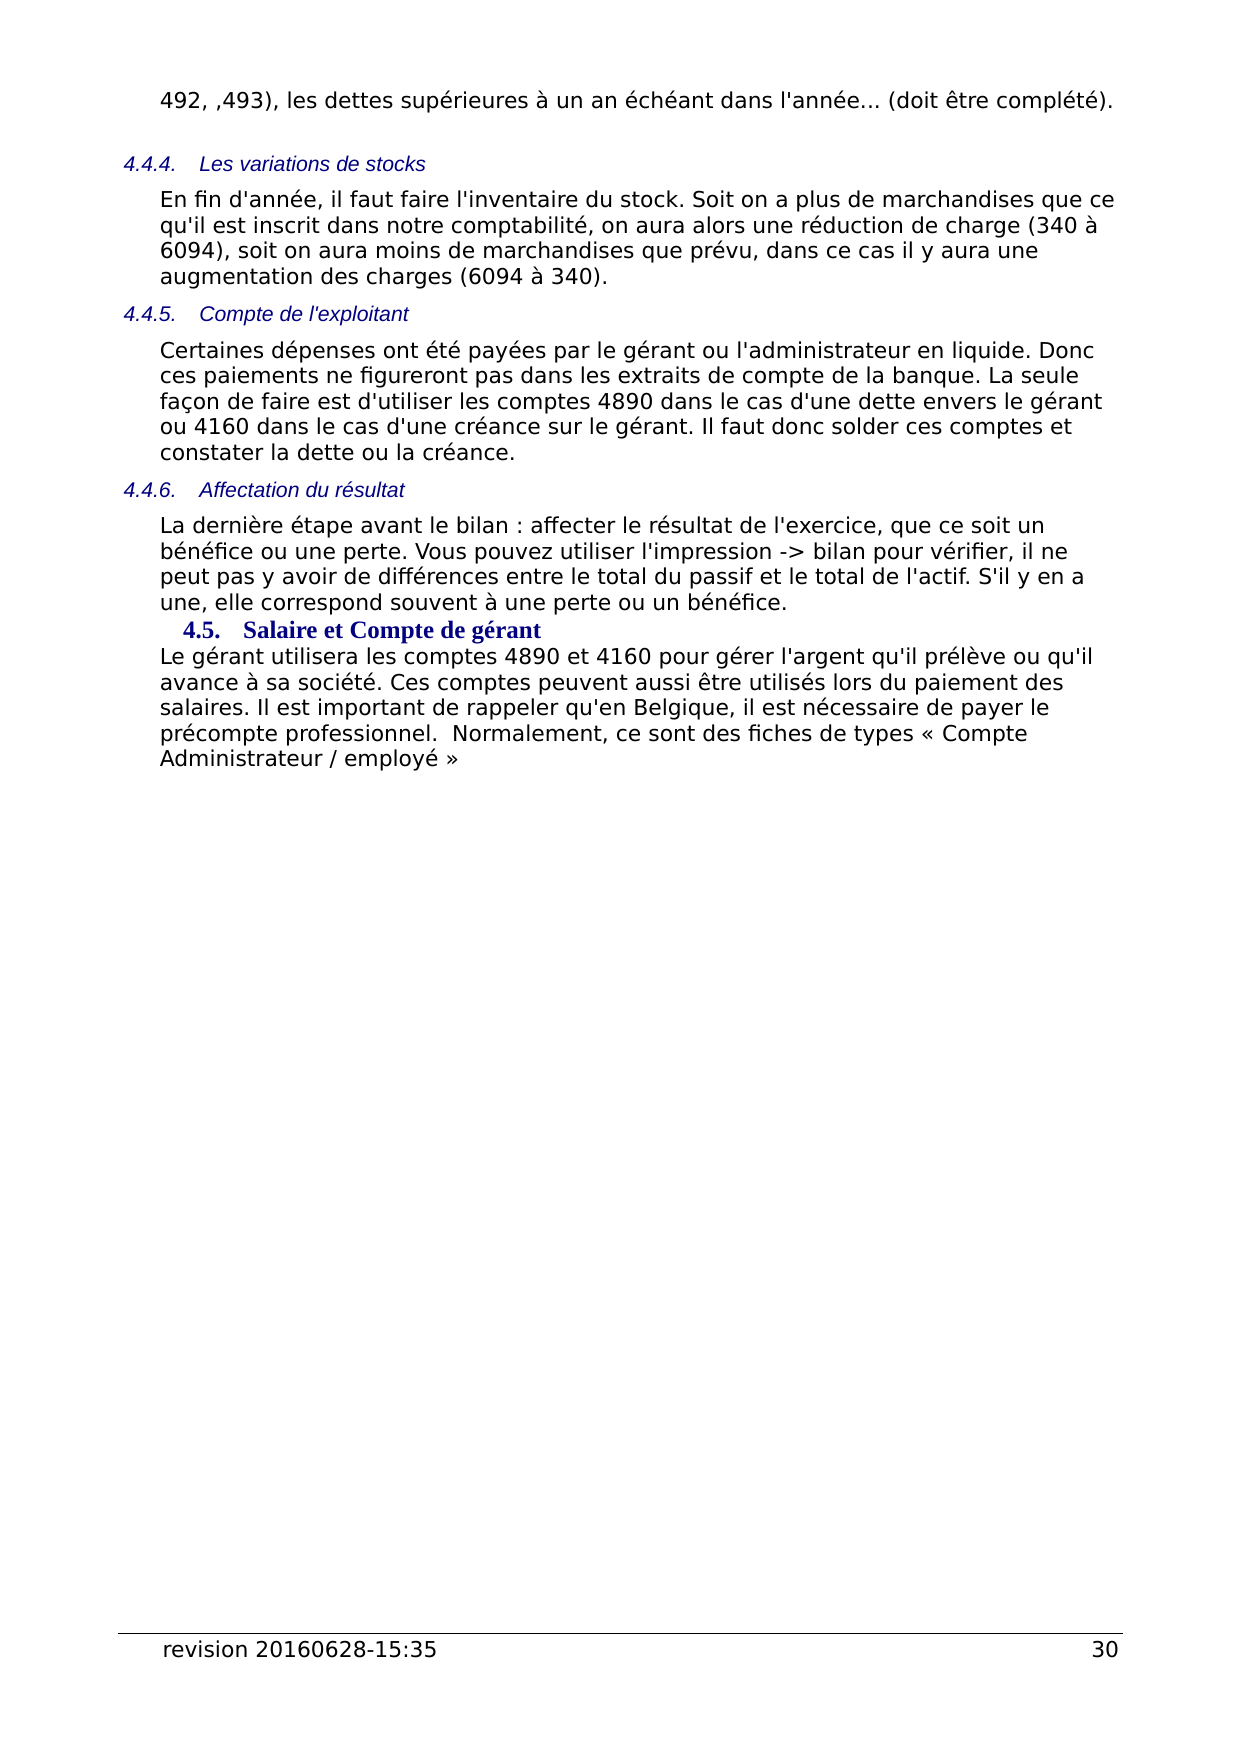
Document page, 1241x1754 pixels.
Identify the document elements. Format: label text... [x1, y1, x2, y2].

text La dernière étape avant le bilan : affecter le résultat de l'exercice, que ce soit un bénéfice ou une perte. Vous pouvez utiliser l'impression -> bilan pour vérifier, il ne peut pas y avoir de différences entre le total du passif et le total de l'actif. S'il y en a une, elle correspond souvent à une perte ou un bénéfice. [159, 513, 1123, 615]
subtitle Affectation du résultat [117, 477, 1123, 502]
subtitle Salaire et Compte de gérant [177, 615, 1123, 644]
subtitle Les variations de stocks [117, 151, 1123, 176]
text 492, ,493), les dettes supérieures à un an échéant dans l'année... (doit être complété). [159, 88, 1123, 114]
text En fin d'année, il faut faire l'inventaire du stock. Soit on a plus de marchandises que ce qu'il est inscrit dans notre comptabilité, on aura alors une réduction de charge (340 à 6094), soit on aura moins de marchandises que prévu, dans ce cas il y aura une augmentation des charges (6094 à 340). [159, 188, 1123, 290]
subtitle Compte de l'exploitant [117, 301, 1123, 326]
text Le gérant utilisera les comptes 4890 et 4160 pour gérer l'argent qu'il prélève ou qu'il avance à sa société. Ces comptes peuvent aussi être utilisés lors du paiement des salaires. Il est important de rappeler qu'en Belgique, il est nécessaire de payer le précompte professionnel. Normalement, ce sont des fiches de types « Compte Administrateur / employé » [159, 644, 1123, 772]
text Certaines dépenses ont été payées par le gérant ou l'administrateur en liquide. Donc ces paiements ne figureront pas dans les extraits de compte de la banque. La seule façon de faire est d'utiliser les comptes 4890 dans le cas d'une dette envers le gérant ou 4160 dans le cas d'une créance sur le gérant. Il faut donc solder ces comptes et constater la dette ou la créance. [159, 338, 1123, 465]
